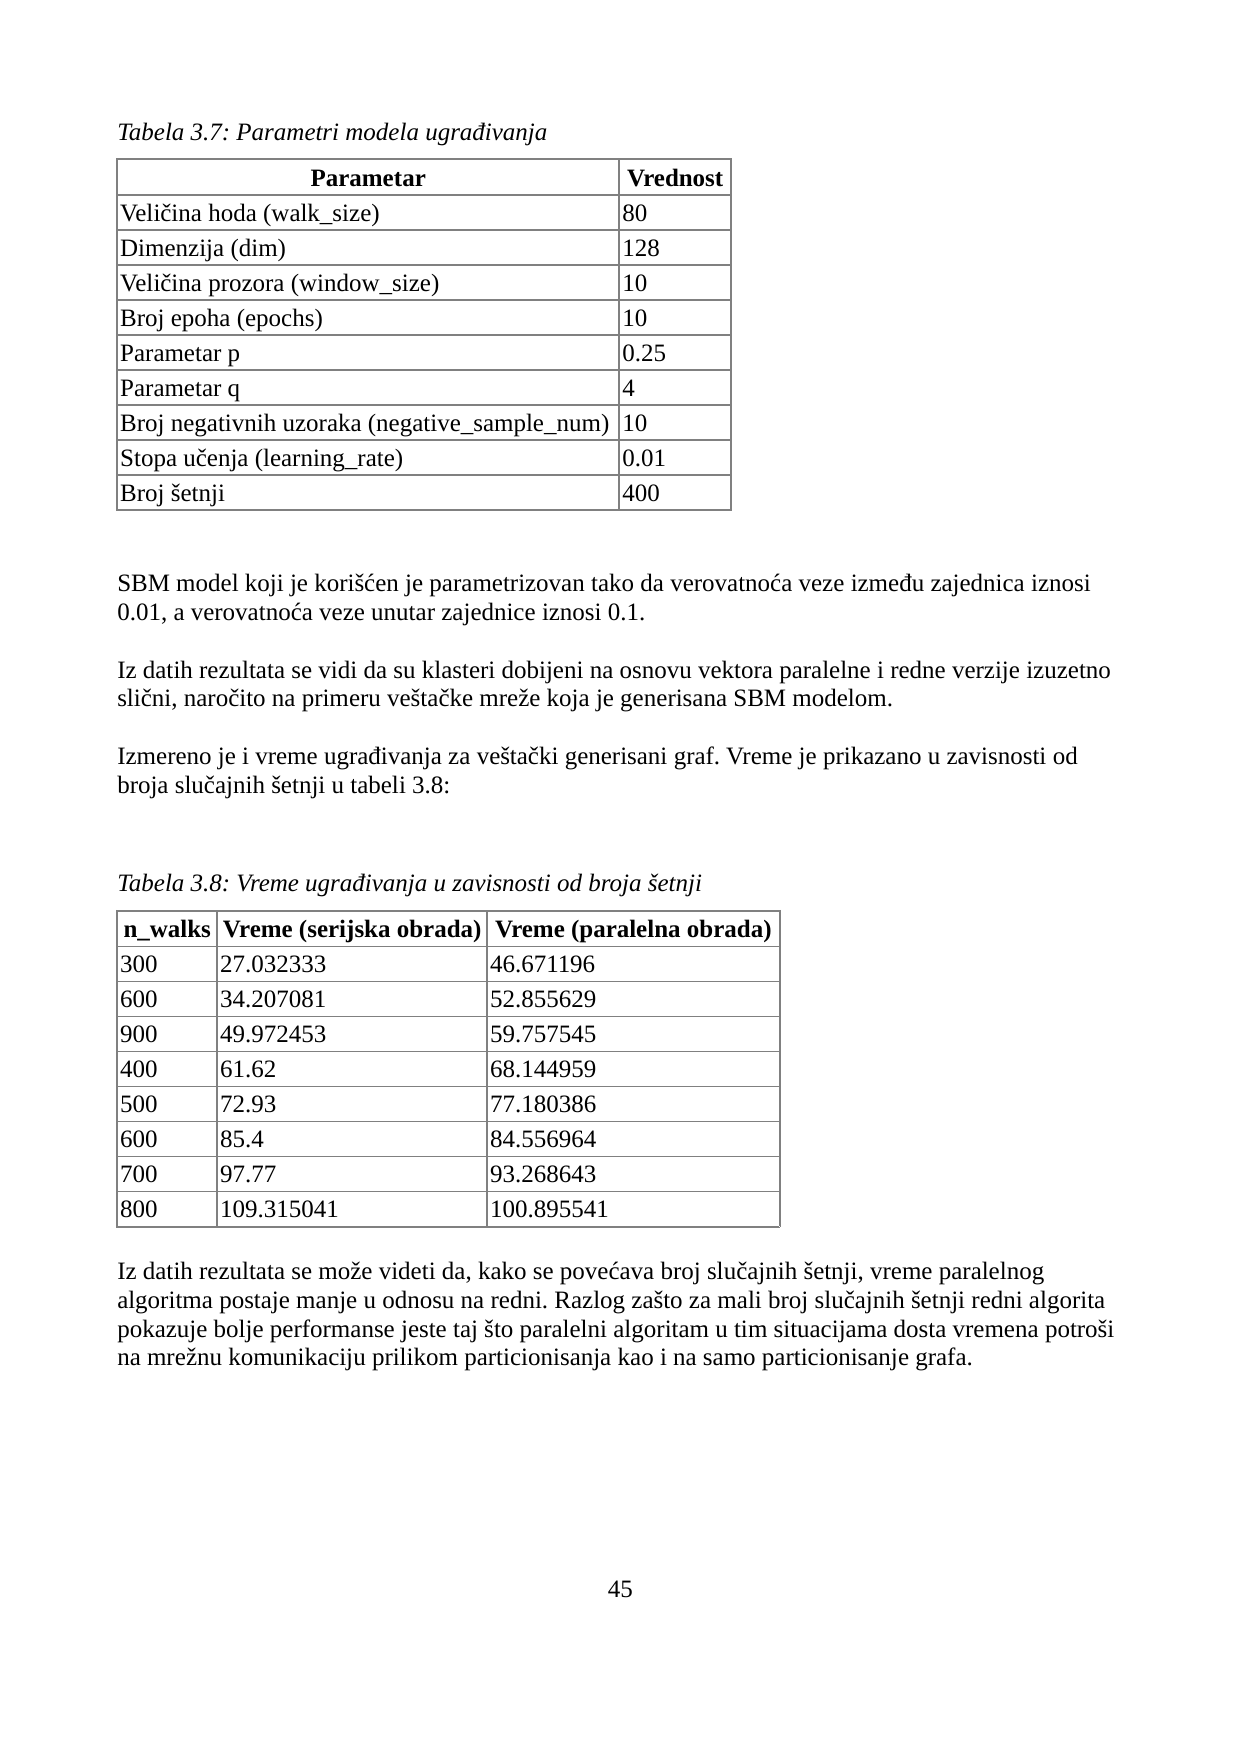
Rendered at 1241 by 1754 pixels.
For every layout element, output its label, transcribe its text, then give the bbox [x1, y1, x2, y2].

table_cell 600 [118, 982, 216, 1016]
table_cell 900 [118, 1017, 216, 1051]
table_cell 49.972453 [218, 1017, 486, 1051]
table_cell 109.315041 [218, 1192, 486, 1226]
text Iz datih rezultata se može videti da, kako se povećava broj slučajnih šetnji, vreme paralelnog algoritma postaje manje u odnosu na redni. Razlog zašto za mali broj slučajnih šetnji redni algorita pokazuje bolje performanse jeste taj što paralelni algoritam u tim situacijama dosta vremena potroši na mrežnu komunikaciju prilikom particionisanja kao i na samo particionisanje grafa. [117, 1256, 1123, 1371]
table_cell 72.93 [218, 1087, 486, 1121]
table_cell 400 [118, 1052, 216, 1086]
table_cell 300 [118, 947, 216, 981]
table_cell 10 [620, 266, 730, 299]
table_cell 500 [118, 1087, 216, 1121]
table_cell 97.77 [218, 1157, 486, 1191]
table_cell 93.268643 [488, 1157, 779, 1191]
table_cell 34.207081 [218, 982, 486, 1016]
table_cell 80 [620, 196, 730, 229]
table_cell Stopa učenja (learning_rate) [118, 441, 618, 474]
table_cell 0.01 [620, 441, 730, 474]
table_cell 46.671196 [488, 947, 779, 981]
table_cell 10 [620, 301, 730, 334]
table_cell 59.757545 [488, 1017, 779, 1051]
text Tabela 3.8: Vreme ugrađivanja u zavisnosti od broja šetnji [117, 868, 1123, 897]
table_cell Parametar p [118, 336, 618, 369]
table_cell Dimenzija (dim) [118, 231, 618, 264]
text Tabela 3.7: Parametri modela ugrađivanja [117, 117, 1123, 146]
table_cell 600 [118, 1122, 216, 1156]
table_cell 0.25 [620, 336, 730, 369]
table_cell 84.556964 [488, 1122, 779, 1156]
table_header Vreme (paralelna obrada) [488, 912, 779, 946]
table_cell 77.180386 [488, 1087, 779, 1121]
table_cell 100.895541 [488, 1192, 779, 1226]
table_cell 10 [620, 406, 730, 439]
table_header n_walks [118, 912, 216, 946]
table_cell Parametar q [118, 371, 618, 404]
table_cell 700 [118, 1157, 216, 1191]
table_cell Veličina hoda (walk_size) [118, 196, 618, 229]
table_cell 27.032333 [218, 947, 486, 981]
table_cell 400 [620, 476, 730, 509]
table_cell 85.4 [218, 1122, 486, 1156]
table_cell 61.62 [218, 1052, 486, 1086]
text SBM model koji je korišćen je parametrizovan tako da verovatnoća veze između zajednica iznosi 0.01, a verovatnoća veze unutar zajednice iznosi 0.1. [117, 568, 1123, 626]
table_cell Veličina prozora (window_size) [118, 266, 618, 299]
table_cell 128 [620, 231, 730, 264]
table_header Vrednost [620, 160, 730, 194]
text Izmereno je i vreme ugrađivanja za veštački generisani graf. Vreme je prikazano u zavisnosti od broja slučajnih šetnji u tabeli 3.8: [117, 741, 1123, 798]
table_header Vreme (serijska obrada) [218, 912, 486, 946]
table_cell 800 [118, 1192, 216, 1226]
table_cell Broj negativnih uzoraka (negative_sample_num) [118, 406, 618, 439]
table_cell 4 [620, 371, 730, 404]
table_cell 52.855629 [488, 982, 779, 1016]
table_cell Broj epoha (epochs) [118, 301, 618, 334]
text Iz datih rezultata se vidi da su klasteri dobijeni na osnovu vektora paralelne i redne verzije izuzetno slični, naročito na primeru veštačke mreže koja je generisana SBM modelom. [117, 655, 1123, 712]
table_header Parametar [118, 160, 618, 194]
table_cell Broj šetnji [118, 476, 618, 509]
table_cell 68.144959 [488, 1052, 779, 1086]
